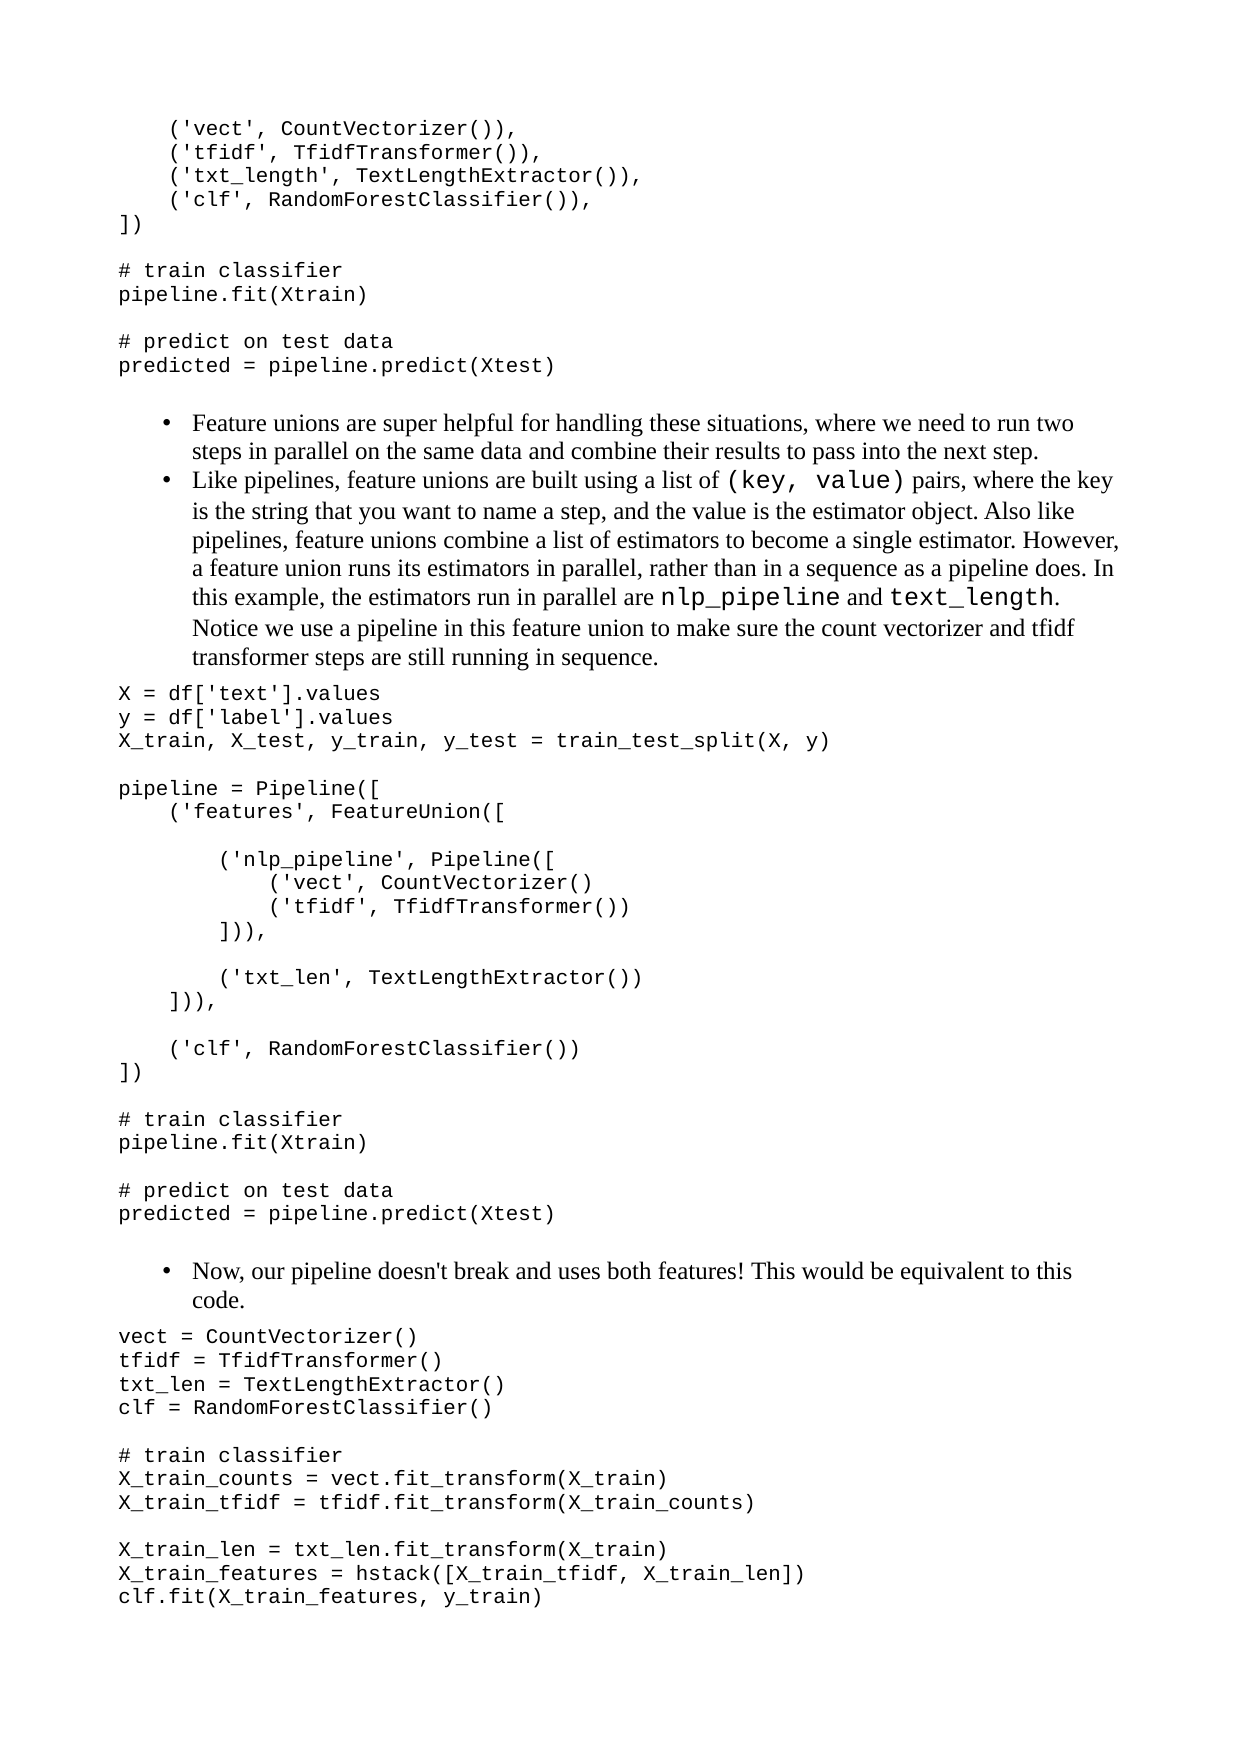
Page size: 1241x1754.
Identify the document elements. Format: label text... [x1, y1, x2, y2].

text ('vect', CountVectorizer()), [118, 118, 1122, 142]
text clf = RandomForestClassifier() [118, 1397, 1122, 1421]
text X = df['text'].values [118, 683, 1122, 707]
text ('features', FeatureUnion([ [118, 801, 1122, 825]
text predicted = pipeline.predict(Xtest) [118, 354, 1122, 378]
text ]) [118, 213, 1122, 236]
text # predict on test data [118, 1180, 1122, 1203]
list Like pipelines, feature unions are built using a list of (key, value) pairs, where the key is the string that you want to name a step, and the value is the estimator object. Also like pipelines, feature unions combine a list of estimators to become a single estimator. However, a feature union runs its estimators in parallel, rather than in a sequence as a pipeline does. In this example, the estimators run in parallel are nlp_pipeline and text_length. Notice we use a pipeline in this feature union to make sure the count vectorizer and tfidf transformer steps are still running in sequence. [162, 465, 1122, 671]
text ('txt_len', TextLengthExtractor()) [118, 967, 1122, 991]
text clf.fit(X_train_features, y_train) [118, 1587, 1122, 1610]
text # train classifier [118, 260, 1122, 284]
text pipeline.fit(Xtrain) [118, 284, 1122, 307]
text ('nlp_pipeline', Pipeline([ [118, 849, 1122, 872]
text # train classifier [118, 1445, 1122, 1468]
text tfidf = TfidfTransformer() [118, 1350, 1122, 1374]
text ('txt_length', TextLengthExtractor()), [118, 165, 1122, 189]
text X_train_counts = vect.fit_transform(X_train) [118, 1468, 1122, 1492]
text ('vect', CountVectorizer() [118, 872, 1122, 896]
text # train classifier [118, 1109, 1122, 1132]
text X_train_len = txt_len.fit_transform(X_train) [118, 1539, 1122, 1563]
text ('clf', RandomForestClassifier()) [118, 1038, 1122, 1061]
text pipeline.fit(Xtrain) [118, 1132, 1122, 1156]
list Feature unions are super helpful for handling these situations, where we need to run two steps in parallel on the same data and combine their results to pass into the next step. [162, 408, 1122, 465]
text ]) [118, 1061, 1122, 1085]
text ('tfidf', TfidfTransformer()) [118, 896, 1122, 919]
text X_train_features = hstack([X_train_tfidf, X_train_len]) [118, 1563, 1122, 1587]
text ('clf', RandomForestClassifier()), [118, 189, 1122, 213]
list Now, our pipeline doesn't break and uses both features! This would be equivalent to this code. [162, 1256, 1122, 1314]
text vect = CountVectorizer() [118, 1326, 1122, 1350]
text pipeline = Pipeline([ [118, 778, 1122, 801]
text predicted = pipeline.predict(Xtest) [118, 1203, 1122, 1227]
text X_train, X_test, y_train, y_test = train_test_split(X, y) [118, 730, 1122, 754]
text y = df['label'].values [118, 707, 1122, 730]
text # predict on test data [118, 331, 1122, 354]
text ('tfidf', TfidfTransformer()), [118, 142, 1122, 165]
text txt_len = TextLengthExtractor() [118, 1374, 1122, 1397]
text X_train_tfidf = tfidf.fit_transform(X_train_counts) [118, 1492, 1122, 1516]
text ])), [118, 991, 1122, 1014]
text ])), [118, 919, 1122, 943]
